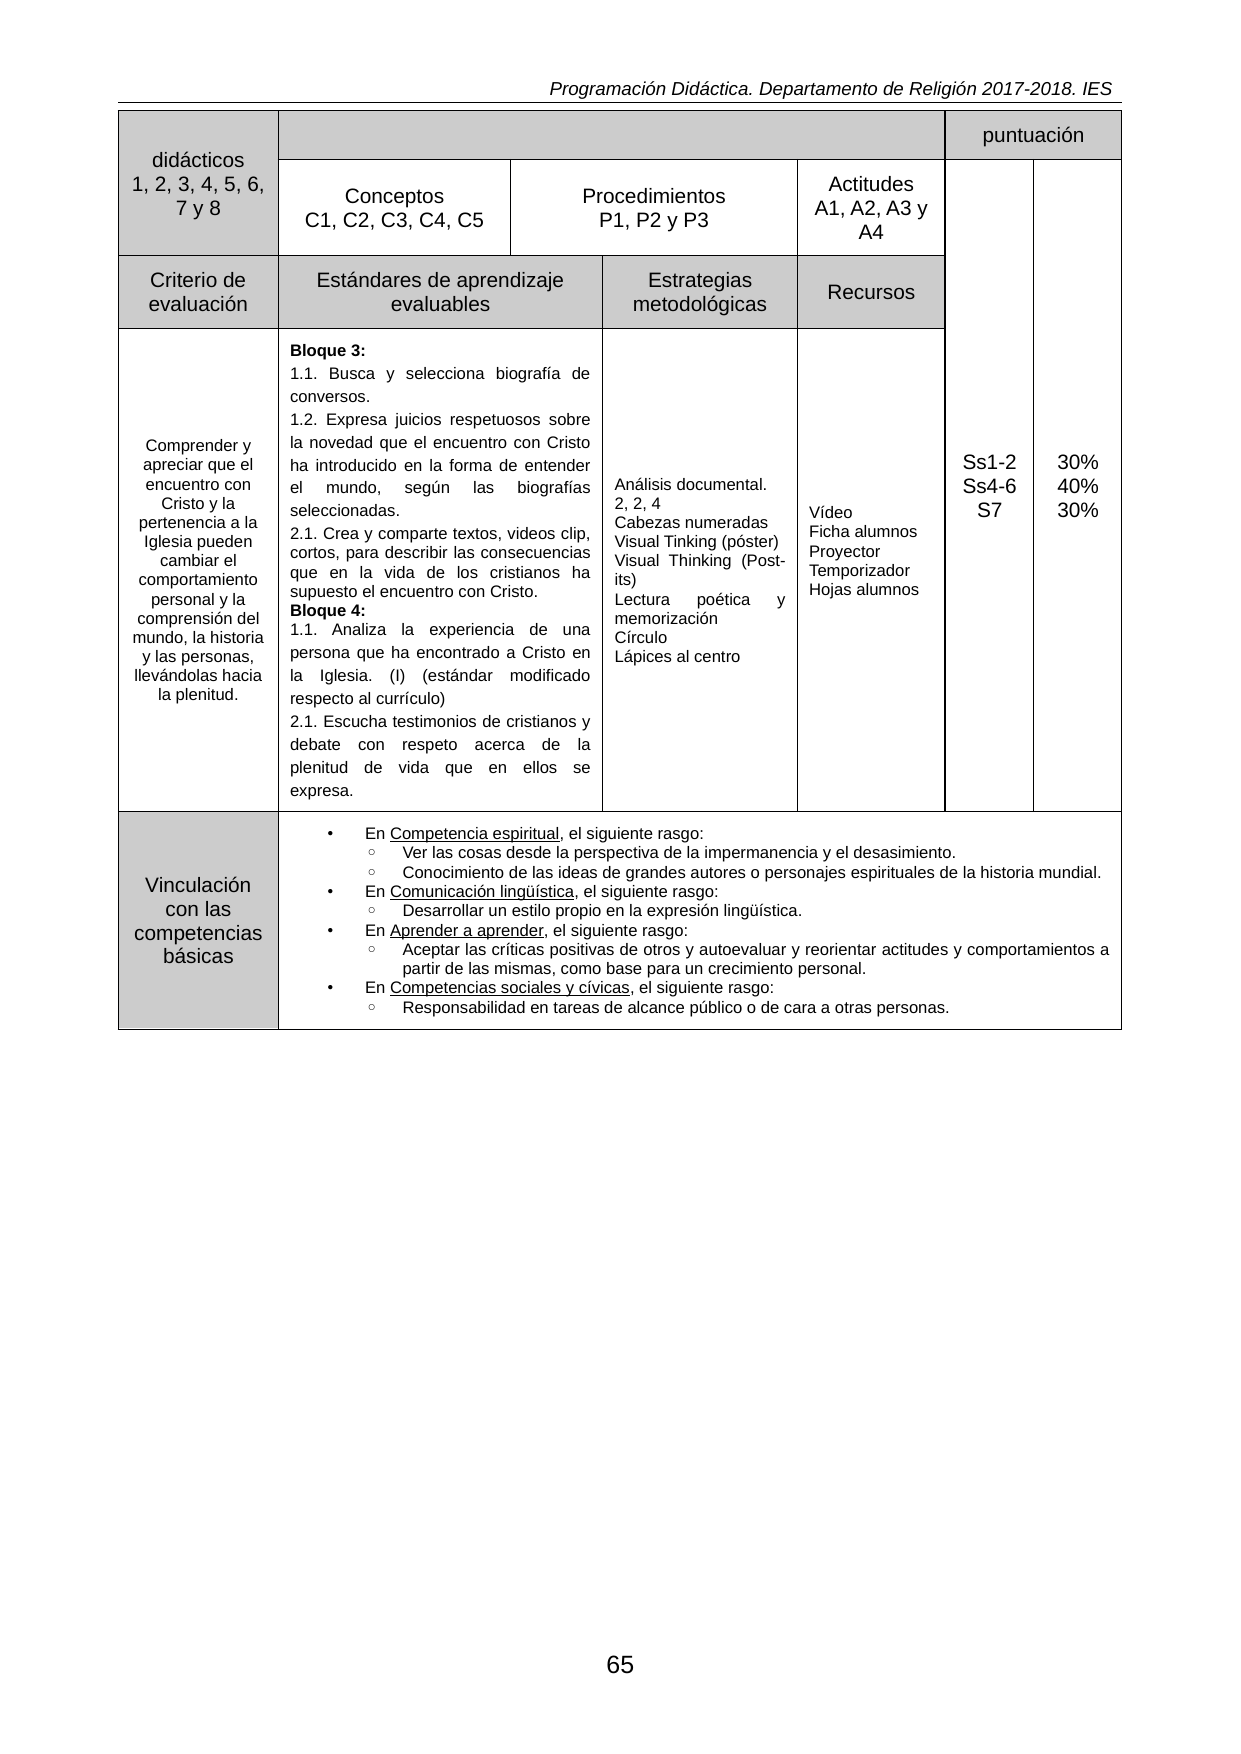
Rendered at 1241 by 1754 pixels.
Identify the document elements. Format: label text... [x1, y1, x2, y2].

table_cell 30% 40% 30% [1034, 160, 1121, 811]
table_cell Ss1-2 Ss4-6 S7 [946, 160, 1033, 811]
table_cell Vinculación con las competencias básicas [119, 812, 278, 1028]
table_cell [279, 111, 944, 159]
table_cell Estándares de aprendizaje evaluables [279, 256, 602, 328]
table_cell puntuación [946, 111, 1121, 159]
table_cell En Competencia espiritual, el siguiente rasgo: Ver las cosas desde la perspectiva de la impermanencia y el desasimiento. Conocimiento de las ideas de grandes autores o personajes espirituales de la historia mundial. En Comunicación lingüística, el siguiente rasgo: Desarrollar un estilo propio en la expresión lingüística. En Aprender a aprender, el siguiente rasgo: Aceptar las críticas positivas de otros y autoevaluar y reorientar actitudes y comportamientos a partir de las mismas, como base para un crecimiento personal. En Competencias sociales y cívicas, el siguiente rasgo: Responsabilidad en tareas de alcance público o de cara a otras personas. [279, 812, 1121, 1028]
table_cell Actitudes A1, A2, A3 y A4 [798, 160, 944, 255]
table_cell Comprender y apreciar que el encuentro con Cristo y la pertenencia a la Iglesia pueden cambiar el comportamiento personal y la comprensión del mundo, la historia y las personas, llevándolas hacia la plenitud. [119, 329, 278, 811]
table_cell Procedimientos P1, P2 y P3 [511, 160, 797, 255]
table_cell Conceptos C1, C2, C3, C4, C5 [279, 160, 510, 255]
table_cell Estrategias metodológicas [603, 256, 797, 328]
table_cell Criterio de evaluación [119, 256, 278, 328]
table_cell Bloque 3: 1.1. Busca y selecciona biografía de conversos. 1.2. Expresa juicios respetuosos sobre la novedad que el encuentro con Cristo ha introducido en la forma de entender el mundo, según las biografías seleccionadas. 2.1. Crea y comparte textos, videos clip, cortos, para describir las consecuencias que en la vida de los cristianos ha supuesto el encuentro con Cristo. Bloque 4: 1.1. Analiza la experiencia de una persona que ha encontrado a Cristo en la Iglesia. (I) (estándar modificado respecto al currículo) 2.1. Escucha testimonios de cristianos y debate con respeto acerca de la plenitud de vida que en ellos se expresa. [279, 329, 602, 811]
table_cell Análisis documental. 2, 2, 4 Cabezas numeradas Visual Tinking (póster) Visual Thinking (Post-its) Lectura poética y memorización Círculo Lápices al centro [603, 329, 797, 811]
table_cell Vídeo Ficha alumnos Proyector Temporizador Hojas alumnos [798, 329, 944, 811]
table_cell Recursos [798, 256, 944, 328]
table_cell didácticos 1, 2, 3, 4, 5, 6, 7 y 8 [119, 111, 278, 255]
